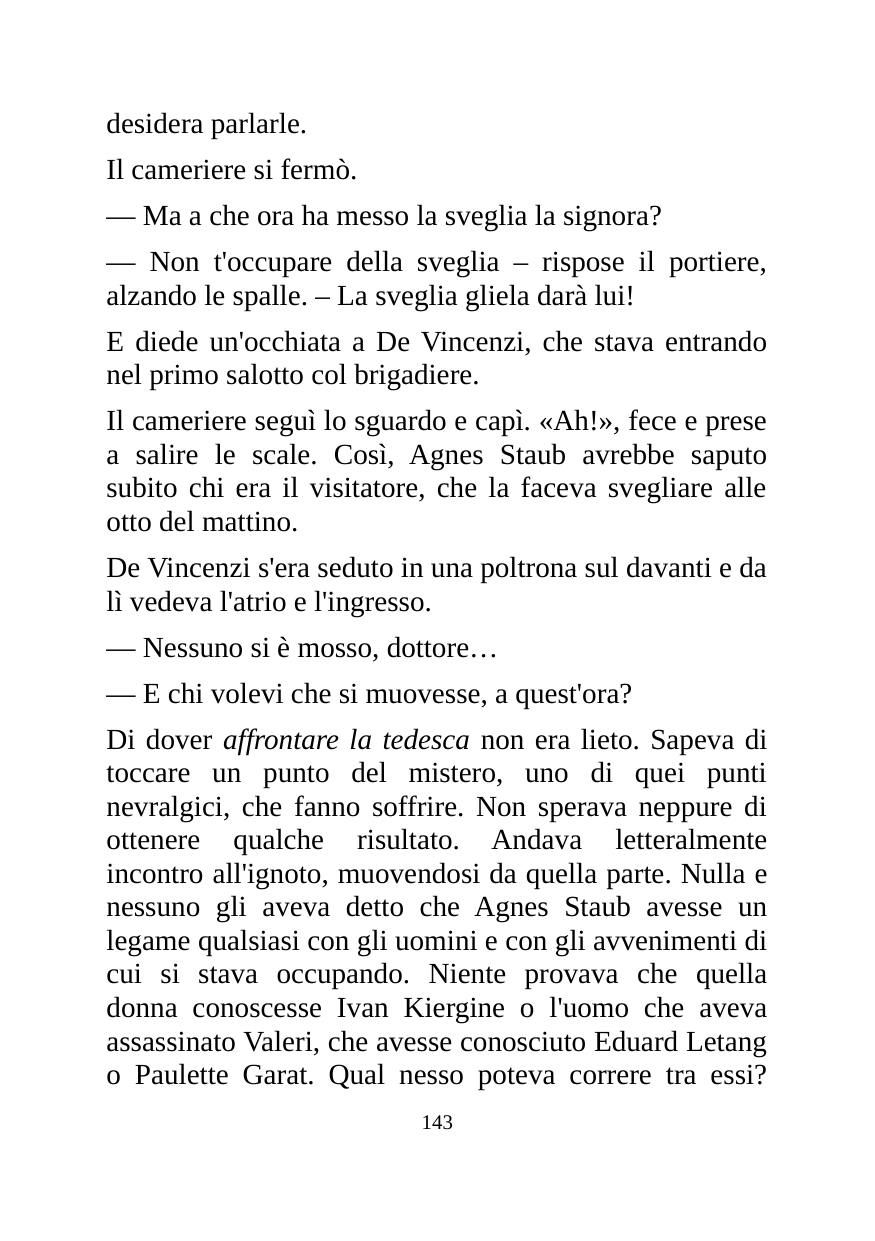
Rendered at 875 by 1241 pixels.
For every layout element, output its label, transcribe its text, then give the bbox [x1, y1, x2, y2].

text — Ma a che ora ha messo la sveglia la signora? [106, 198, 768, 232]
text Di dover affrontare la tedesca non era lieto. Sapeva di toccare un punto del mistero, uno di quei punti nevralgici, che fanno soffrire. Non sperava neppure di ottenere qualche risultato. Andava letteralmente incontro all'ignoto, muovendosi da quella parte. Nulla e nessuno gli aveva detto che Agnes Staub avesse un legame qualsiasi con gli uomini e con gli avvenimenti di cui si stava occupando. Niente provava che quella donna conoscesse Ivan Kiergine o l'uomo che aveva assassinato Valeri, che avesse conosciuto Eduard Letang o Paulette Garat. Qual nesso poteva correre tra essi? [106, 722, 768, 1091]
text — Non t'occupare della sveglia – rispose il portiere, alzando le spalle. – La sveglia gliela darà lui! [106, 244, 768, 311]
text E diede un'occhiata a De Vincenzi, che stava entrando nel primo salotto col brigadiere. [106, 324, 768, 391]
text — E chi volevi che si muovesse, a quest'ora? [106, 676, 768, 709]
text Il cameriere si fermò. [106, 152, 768, 186]
text desidera parlarle. [106, 106, 768, 140]
text De Vincenzi s'era seduto in una poltrona sul davanti e da lì vedeva l'atrio e l'ingresso. [106, 550, 768, 617]
text — Nessuno si è mosso, dottore… [106, 630, 768, 663]
text Il cameriere seguì lo sguardo e capì. «Ah!», fece e prese a salire le scale. Così, Agnes Staub avrebbe saputo subito chi era il visitatore, che la faceva svegliare alle otto del mattino. [106, 403, 768, 538]
